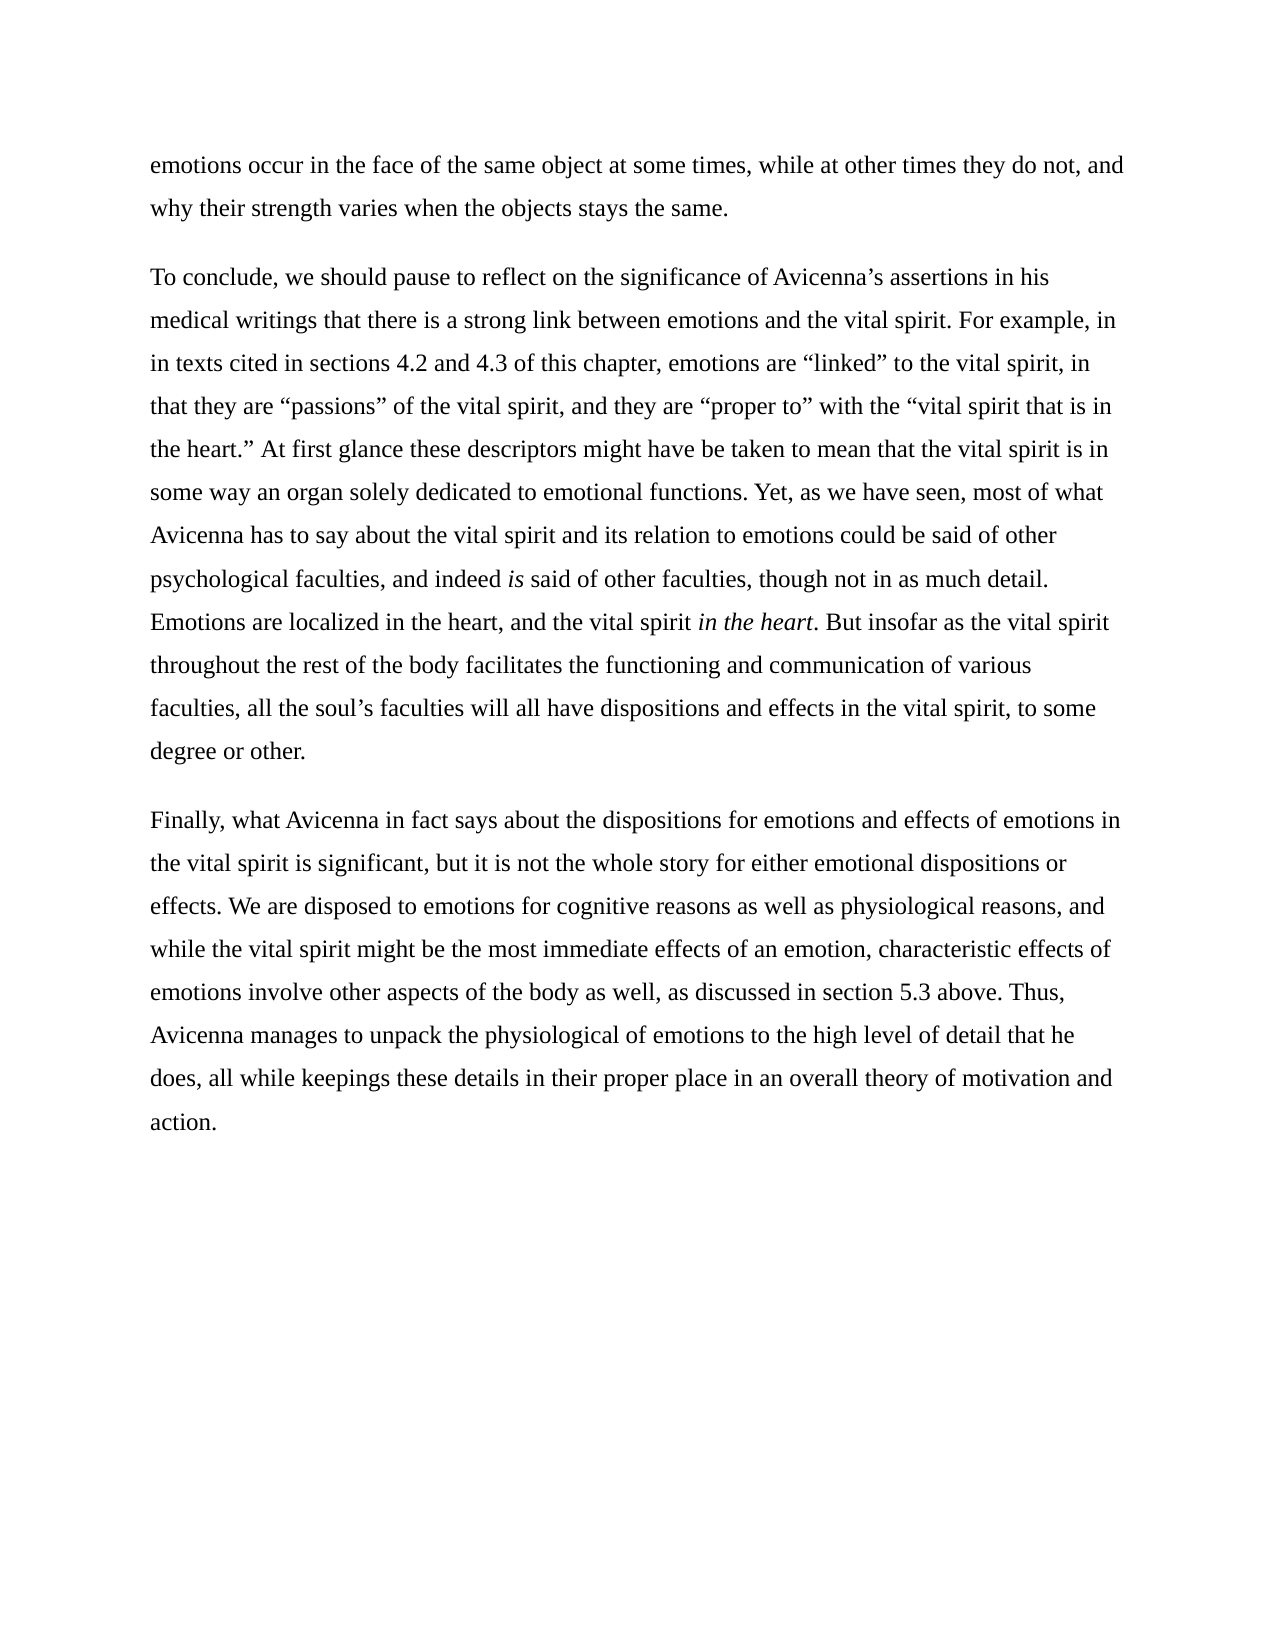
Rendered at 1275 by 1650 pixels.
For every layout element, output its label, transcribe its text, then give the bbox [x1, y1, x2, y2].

text To conclude, we should pause to reflect on the significance of Avicenna’s assertions in his medical writings that there is a strong link between emotions and the vital spirit. For example, in in texts cited in sections 4.2 and 4.3 of this chapter, emotions are “linked” to the vital spirit, in that they are “passions” of the vital spirit, and they are “proper to” with the “vital spirit that is in the heart.” At first glance these descriptors might have be taken to mean that the vital spirit is in some way an organ solely dedicated to emotional functions. Yet, as we have seen, most of what Avicenna has to say about the vital spirit and its relation to emotions could be said of other psychological faculties, and indeed is said of other faculties, though not in as much detail. Emotions are localized in the heart, and the vital spirit in the heart. But insofar as the vital spirit throughout the rest of the body facilitates the functioning and communication of various faculties, all the soul’s faculties will all have dispositions and effects in the vital spirit, to some degree or other. [150, 262, 1125, 765]
text emotions occur in the face of the same object at some times, while at other times they do not, and why their strength varies when the objects stays the same. [150, 150, 1125, 222]
text Finally, what Avicenna in fact says about the dispositions for emotions and effects of emotions in the vital spirit is significant, but it is not the whole story for either emotional dispositions or effects. We are disposed to emotions for cognitive reasons as well as physiological reasons, and while the vital spirit might be the most immediate effects of an emotion, characteristic effects of emotions involve other aspects of the body as well, as discussed in section 5.3 above. Thus, Avicenna manages to unpack the physiological of emotions to the high level of detail that he does, all while keepings these details in their proper place in an overall theory of motivation and action. [150, 805, 1125, 1135]
